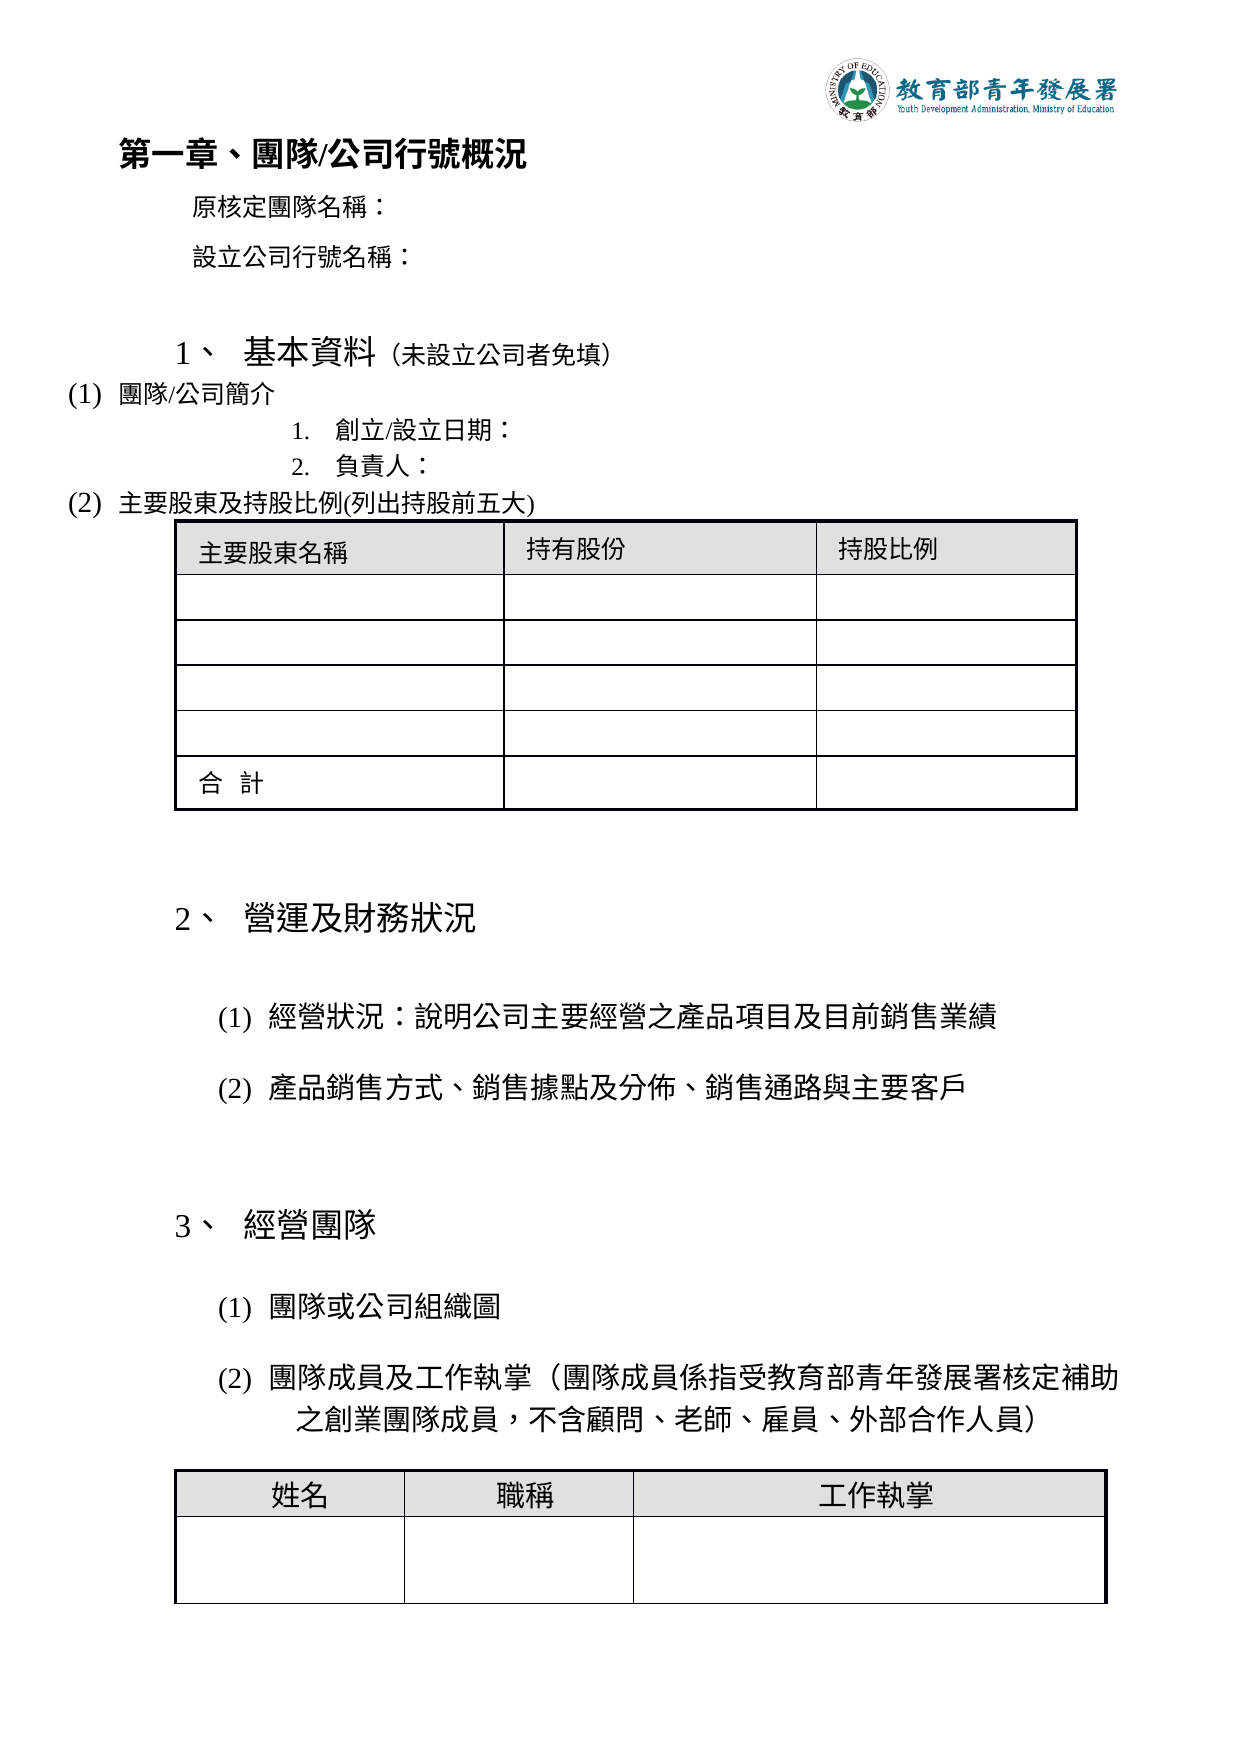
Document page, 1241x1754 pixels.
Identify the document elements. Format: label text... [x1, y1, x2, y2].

list 主要股東及持股比例(列出持股前五大) [68, 483, 1122, 519]
list 產品銷售方式、銷售據點及分佈、銷售通路與主要客戶 [218, 1065, 1019, 1107]
list 營運及財務狀況 [174, 892, 1059, 940]
table_cell [177, 1517, 404, 1603]
table_cell [405, 1517, 633, 1603]
list 創立/設立日期： [291, 411, 1122, 447]
table_header 持有股份 [505, 523, 816, 574]
table_cell [505, 621, 816, 664]
table_header 職稱 [405, 1472, 633, 1516]
text 設立公司行號名稱： [192, 226, 1122, 276]
text 第一章、團隊/公司行號概況 [118, 126, 1122, 176]
table_cell [505, 711, 816, 755]
list 負責人： [291, 447, 1122, 483]
table_cell [505, 666, 816, 709]
list 基本資料（未設立公司者免填） [118, 326, 1122, 374]
table_cell [817, 711, 1075, 755]
table_cell [505, 575, 816, 619]
table_cell 合 計 [177, 757, 503, 808]
table_header 工作執掌 [634, 1472, 1104, 1516]
table_header 持股比例 [817, 523, 1075, 574]
table_cell [177, 575, 503, 619]
picture [818, 53, 1123, 126]
table_cell [817, 757, 1075, 808]
list 團隊/公司簡介 [68, 374, 1122, 411]
list 經營團隊 [174, 1199, 1059, 1247]
table_cell [817, 666, 1075, 709]
table_cell [505, 757, 816, 808]
text 原核定團隊名稱： [192, 176, 1122, 226]
table_header 姓名 [177, 1472, 404, 1516]
table_cell [817, 575, 1075, 619]
list 經營狀況：說明公司主要經營之產品項目及目前銷售業績 [218, 993, 1019, 1036]
table_cell [177, 711, 503, 755]
table_cell [634, 1517, 1104, 1603]
list 團隊成員及工作執掌（團隊成員係指受教育部青年發展署核定補助之創業團隊成員，不含顧問、老師、雇員、外部合作人員） [218, 1355, 1122, 1439]
table_cell [177, 621, 503, 664]
table_cell [817, 621, 1075, 664]
table_header 主要股東名稱 [177, 523, 503, 574]
list 團隊或公司組織圖 [218, 1283, 1019, 1326]
table_cell [177, 666, 503, 709]
